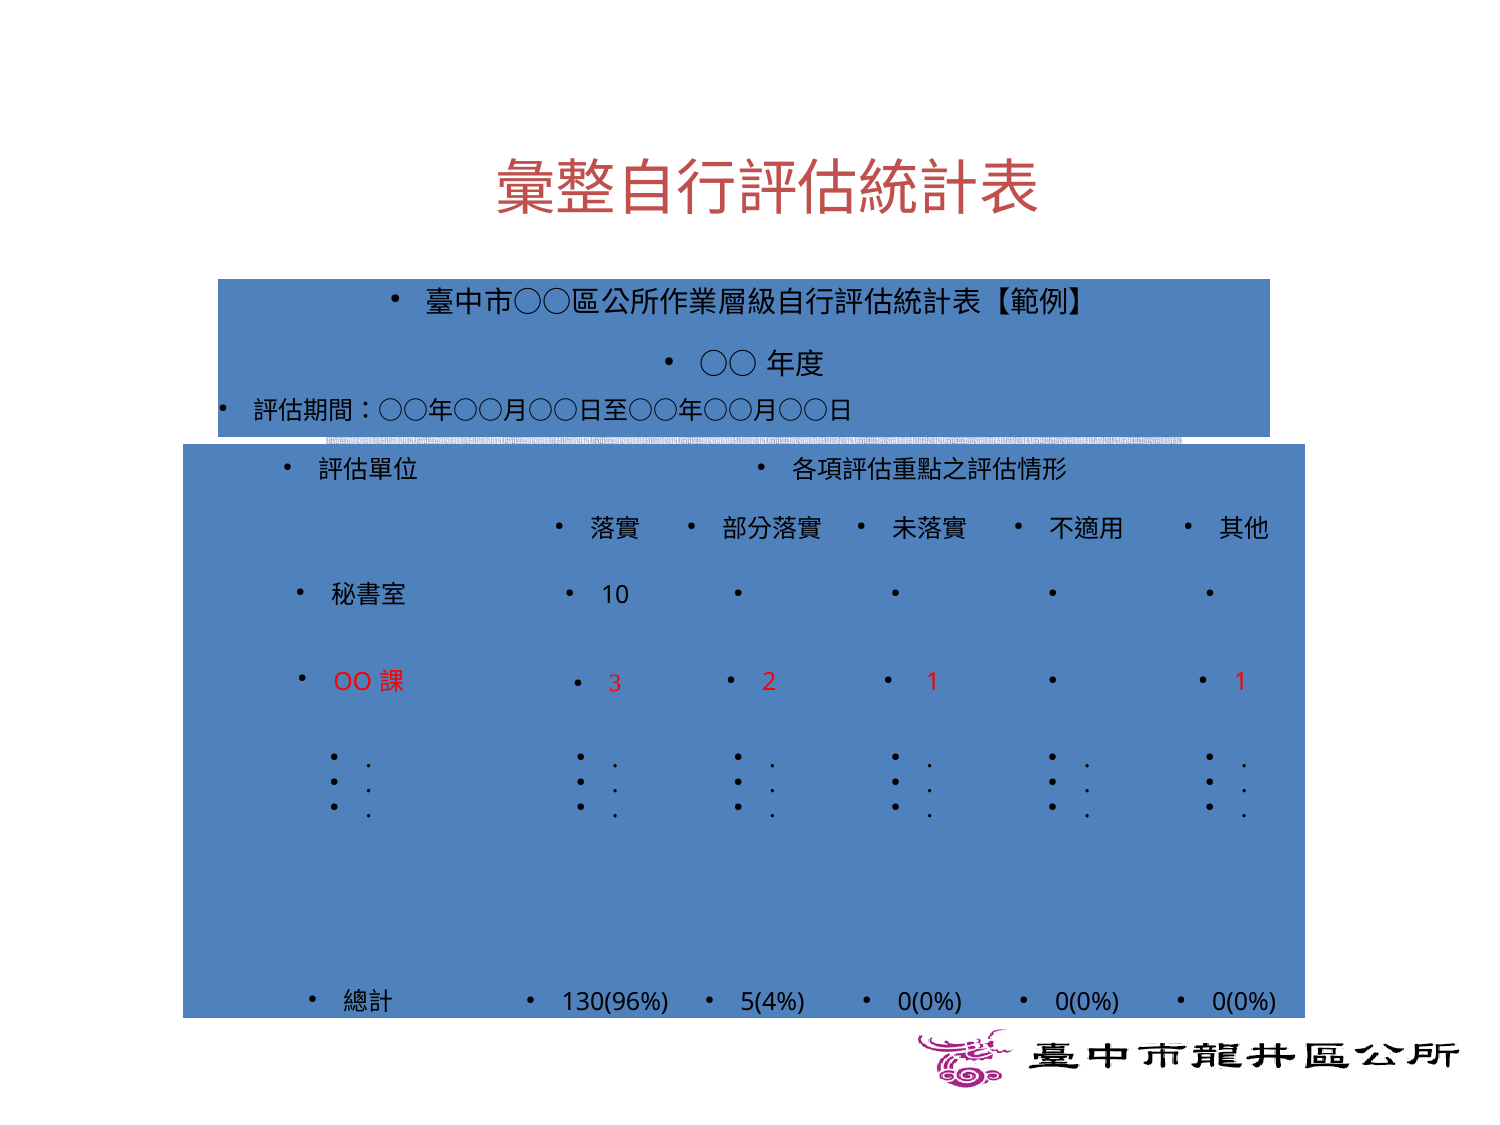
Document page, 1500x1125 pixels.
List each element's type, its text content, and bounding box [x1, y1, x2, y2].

table_cell [991, 569, 1148, 656]
table_cell 未落實 [833, 503, 991, 569]
table_cell . . . [676, 750, 833, 976]
table_cell 10 [519, 569, 676, 656]
table_cell 評估期間：○○年○○月○○日至○○年○○月○○日 [218, 385, 1270, 437]
table_cell [1148, 569, 1305, 656]
table_cell 0(0%) [1148, 976, 1305, 1018]
table_cell 落實 [519, 503, 676, 569]
table_cell . . . [833, 750, 991, 976]
table_cell . . . [183, 750, 519, 976]
table_cell [991, 656, 1148, 750]
table_cell . . . [991, 750, 1148, 976]
table_cell 不適用 [991, 503, 1148, 569]
table_cell . . . [1148, 750, 1305, 976]
table_cell OO課 [183, 656, 519, 750]
table_cell 0(0%) [833, 976, 991, 1018]
table_header 各項評估重點之評估情形 [519, 444, 1305, 503]
table_cell 1 [1148, 656, 1305, 750]
table_header 臺中市○○區公所作業層級自行評估統計表【範例】 [218, 279, 1270, 341]
table_cell 5(4%) [676, 976, 833, 1018]
table_cell 部分落實 [676, 503, 833, 569]
table_cell 1 [833, 656, 991, 750]
table_header 評估單位 [183, 444, 519, 569]
table_cell [676, 569, 833, 656]
table_cell 130(96%) [519, 976, 676, 1018]
table_cell 3 [519, 656, 676, 750]
table_cell 其他 [1148, 503, 1305, 569]
table_cell . . . [519, 750, 676, 976]
table_cell 0(0%) [991, 976, 1148, 1018]
table_cell 2 [676, 656, 833, 750]
table_cell 秘書室 [183, 569, 519, 656]
table_cell [833, 569, 991, 656]
text_box 彙整自行評估統計表 [242, 125, 1294, 242]
table_cell ○○年度 [218, 341, 1270, 385]
table_cell 總計 [183, 976, 519, 1018]
